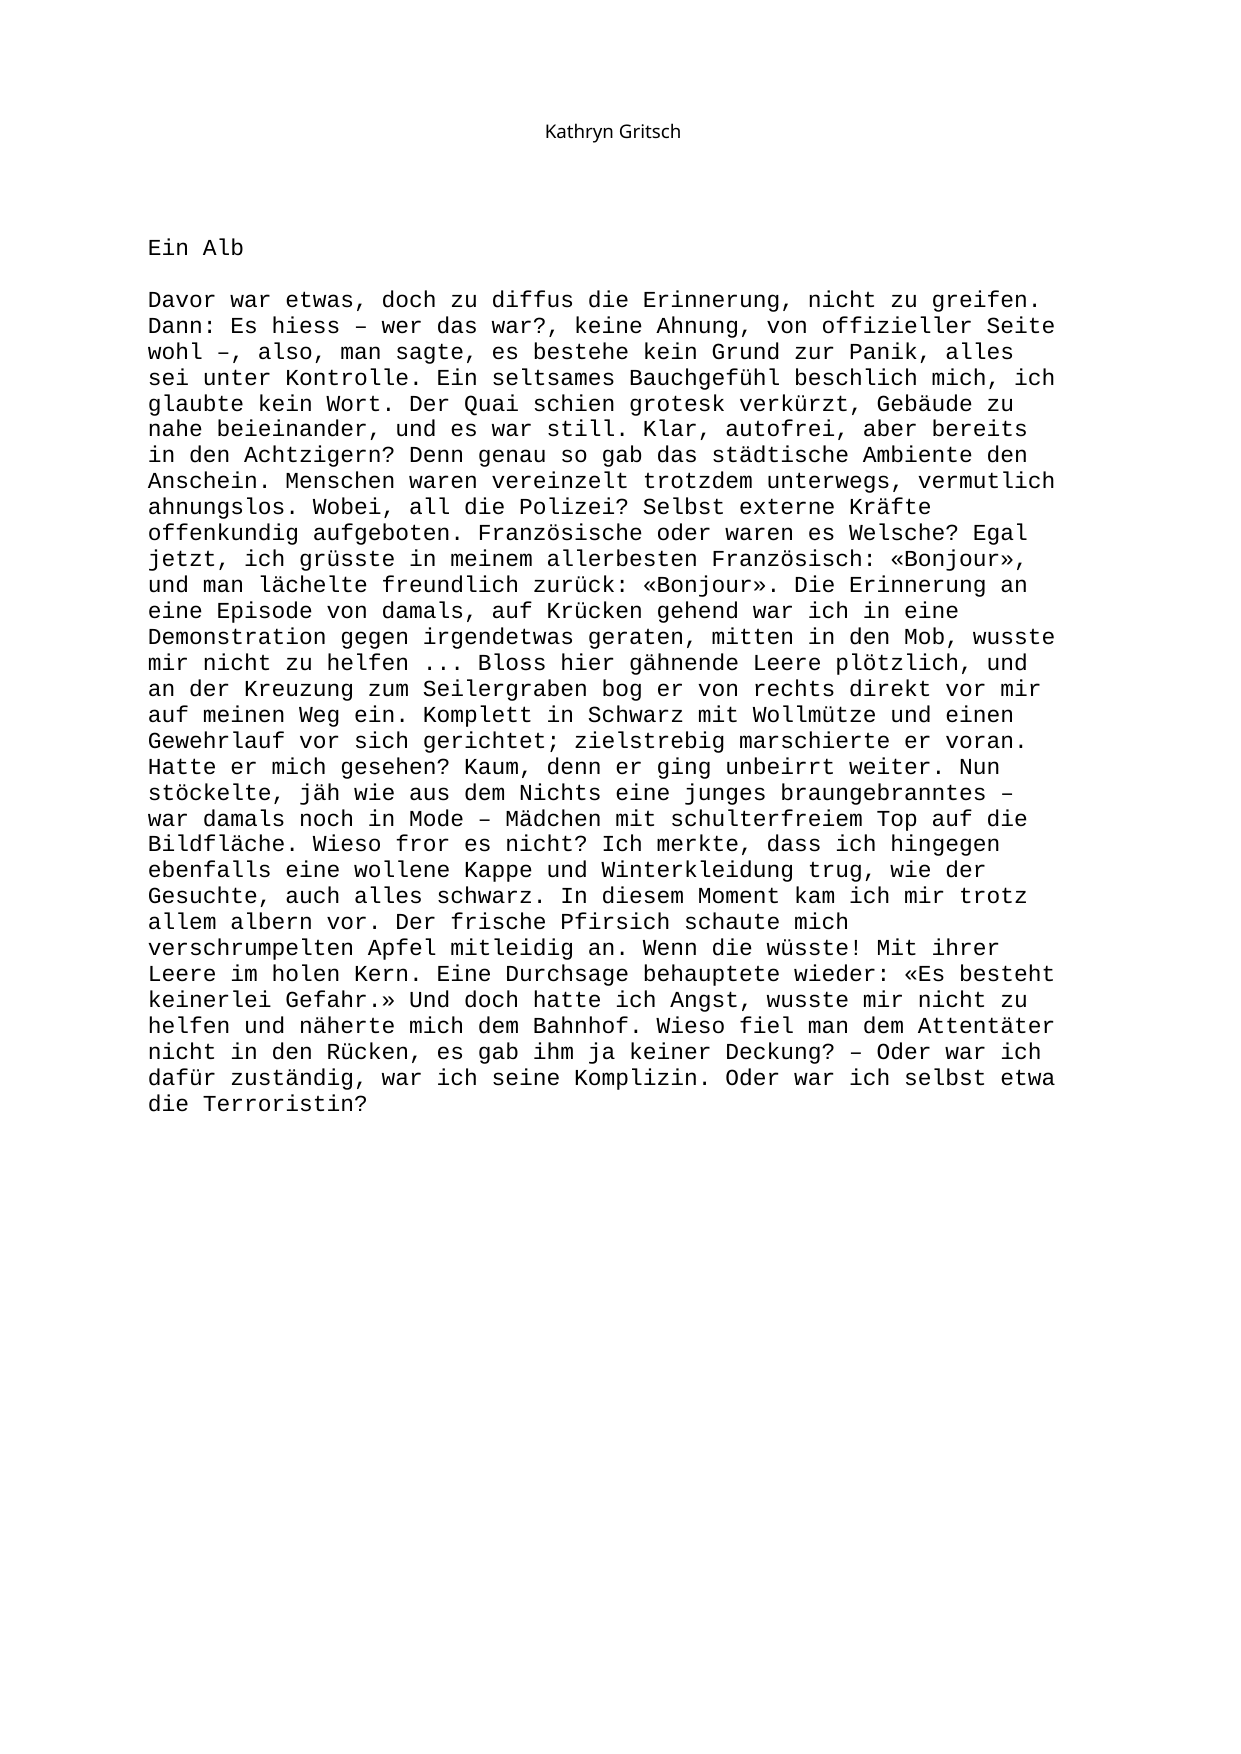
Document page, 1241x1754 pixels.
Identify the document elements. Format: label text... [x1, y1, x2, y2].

text Ein Alb [148, 236, 1063, 262]
text Davor war etwas, doch zu diffus die Erinnerung, nicht zu greifen. Dann: Es hiess – wer das war?, keine Ahnung, von offizieller Seite wohl –, also, man sagte, es bestehe kein Grund zur Panik, alles sei unter Kontrolle. Ein seltsames Bauchgefühl beschlich mich, ich glaubte kein Wort. Der Quai schien grotesk verkürzt, Gebäude zu nahe beieinander, und es war still. Klar, autofrei, aber bereits in den Achtzigern? Denn genau so gab das städtische Ambiente den Anschein. Menschen waren vereinzelt trotzdem unterwegs, vermutlich ahnungslos. Wobei, all die Polizei? Selbst externe Kräfte offenkundig aufgeboten. Französische oder waren es Welsche? Egal jetzt, ich grüsste in meinem allerbesten Französisch: «Bonjour», und man lächelte freundlich zurück: «Bonjour». Die Erinnerung an eine Episode von damals, auf Krücken gehend war ich in eine Demonstration gegen irgendetwas geraten, mitten in den Mob, wusste mir nicht zu helfen ... Bloss hier gähnende Leere plötzlich, und an der Kreuzung zum Seilergraben bog er von rechts direkt vor mir auf meinen Weg ein. Komplett in Schwarz mit Wollmütze und einen Gewehrlauf vor sich gerichtet; zielstrebig marschierte er voran. Hatte er mich gesehen? Kaum, denn er ging unbeirrt weiter. Nun stöckelte, jäh wie aus dem Nichts eine junges braungebranntes – war damals noch in Mode – Mädchen mit schulterfreiem Top auf die Bildfläche. Wieso fror es nicht? Ich merkte, dass ich hingegen ebenfalls eine wollene Kappe und Winterkleidung trug, wie der Gesuchte, auch alles schwarz. In diesem Moment kam ich mir trotz allem albern vor. Der frische Pfirsich schaute mich verschrumpelten Apfel mitleidig an. Wenn die wüsste! Mit ihrer Leere im holen Kern. Eine Durchsage behauptete wieder: «Es besteht keinerlei Gefahr.» Und doch hatte ich Angst, wusste mir nicht zu helfen und näherte mich dem Bahnhof. Wieso fiel man dem Attentäter nicht in den Rücken, es gab ihm ja keiner Deckung? – Oder war ich dafür zuständig, war ich seine Komplizin. Oder war ich selbst etwa die Terroristin? [148, 288, 1063, 1118]
